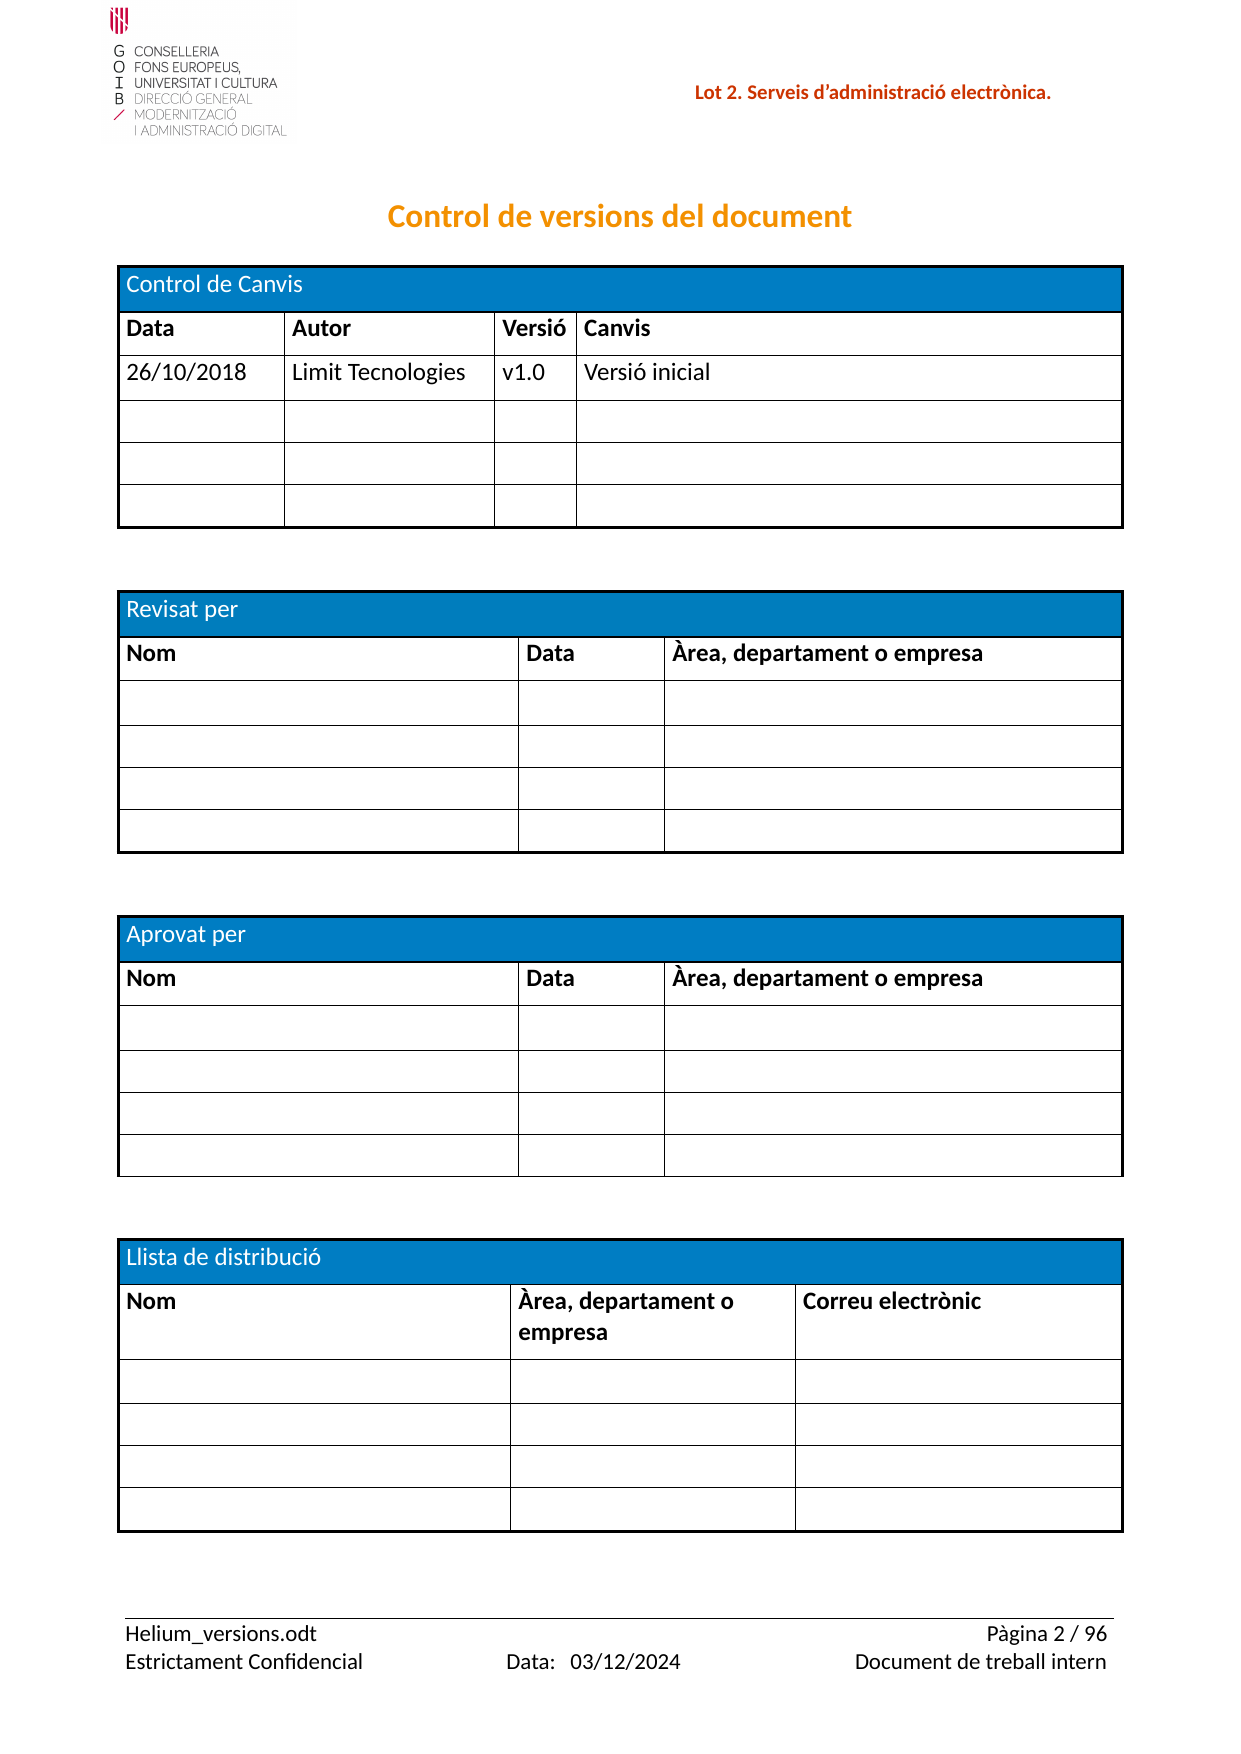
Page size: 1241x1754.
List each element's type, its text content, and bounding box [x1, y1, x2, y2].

table_cell [285, 485, 494, 526]
table_cell [120, 443, 284, 484]
table_header Revisat per [120, 593, 1121, 636]
subtitle Control de versions del document [118, 195, 1122, 236]
table_cell Data [519, 638, 664, 680]
table_cell Limit Tecnologies [285, 356, 494, 399]
table_cell [519, 1051, 664, 1092]
table_cell [519, 681, 664, 724]
table_cell [495, 485, 576, 526]
table_cell Nom [120, 638, 518, 680]
table_cell [665, 726, 1121, 767]
table_cell [665, 768, 1121, 809]
table_cell [577, 443, 1121, 484]
table_header Aprovat per [120, 918, 1121, 961]
table_cell [285, 443, 494, 484]
table_cell [796, 1360, 1121, 1403]
picture [100, 0, 297, 144]
table_cell [519, 1006, 664, 1049]
table_cell [577, 485, 1121, 526]
table_cell [665, 1093, 1121, 1134]
table_cell [120, 726, 518, 767]
table_cell [495, 401, 576, 442]
table_cell [511, 1360, 795, 1403]
table_cell Correu electrònic [796, 1285, 1121, 1359]
table_cell [120, 1135, 518, 1176]
table_cell Versió inicial [577, 356, 1121, 399]
table_cell [519, 1135, 664, 1176]
table_cell Àrea, departament o empresa [511, 1285, 795, 1359]
table_cell [665, 1135, 1121, 1176]
table_cell [120, 1093, 518, 1134]
table_cell [120, 768, 518, 809]
table_cell Àrea, departament o empresa [665, 963, 1121, 1005]
table_cell [120, 1051, 518, 1092]
table_cell [120, 1360, 510, 1403]
table_cell Àrea, departament o empresa [665, 638, 1121, 680]
table_header Control de Canvis [120, 268, 1121, 311]
table_cell [665, 1051, 1121, 1092]
table_cell Nom [120, 1285, 510, 1359]
table_cell Data [120, 313, 284, 355]
table_cell [665, 810, 1121, 851]
table_cell [665, 1006, 1121, 1049]
table_cell [577, 401, 1121, 442]
table_header Llista de distribució [120, 1241, 1121, 1284]
table_cell [796, 1404, 1121, 1445]
table_cell [120, 485, 284, 526]
table_cell [665, 681, 1121, 724]
table_cell Nom [120, 963, 518, 1005]
table_cell [495, 443, 576, 484]
table_cell [796, 1488, 1121, 1529]
table_cell [519, 1093, 664, 1134]
table_cell [120, 1446, 510, 1487]
table_cell [519, 810, 664, 851]
table_cell [285, 401, 494, 442]
table_cell [120, 1006, 518, 1049]
table_cell Versió [495, 313, 576, 355]
table_cell [519, 768, 664, 809]
table_cell [120, 810, 518, 851]
table_cell [511, 1404, 795, 1445]
table_cell Data [519, 963, 664, 1005]
table_cell 26/10/2018 [120, 356, 284, 399]
table_cell [120, 1404, 510, 1445]
table_cell Canvis [577, 313, 1121, 355]
table_cell [796, 1446, 1121, 1487]
table_cell [120, 1488, 510, 1529]
table_cell Autor [285, 313, 494, 355]
table_cell [519, 726, 664, 767]
table_cell [120, 401, 284, 442]
table_cell [511, 1446, 795, 1487]
table_cell v1.0 [495, 356, 576, 399]
table_cell [120, 681, 518, 724]
table_cell [511, 1488, 795, 1529]
